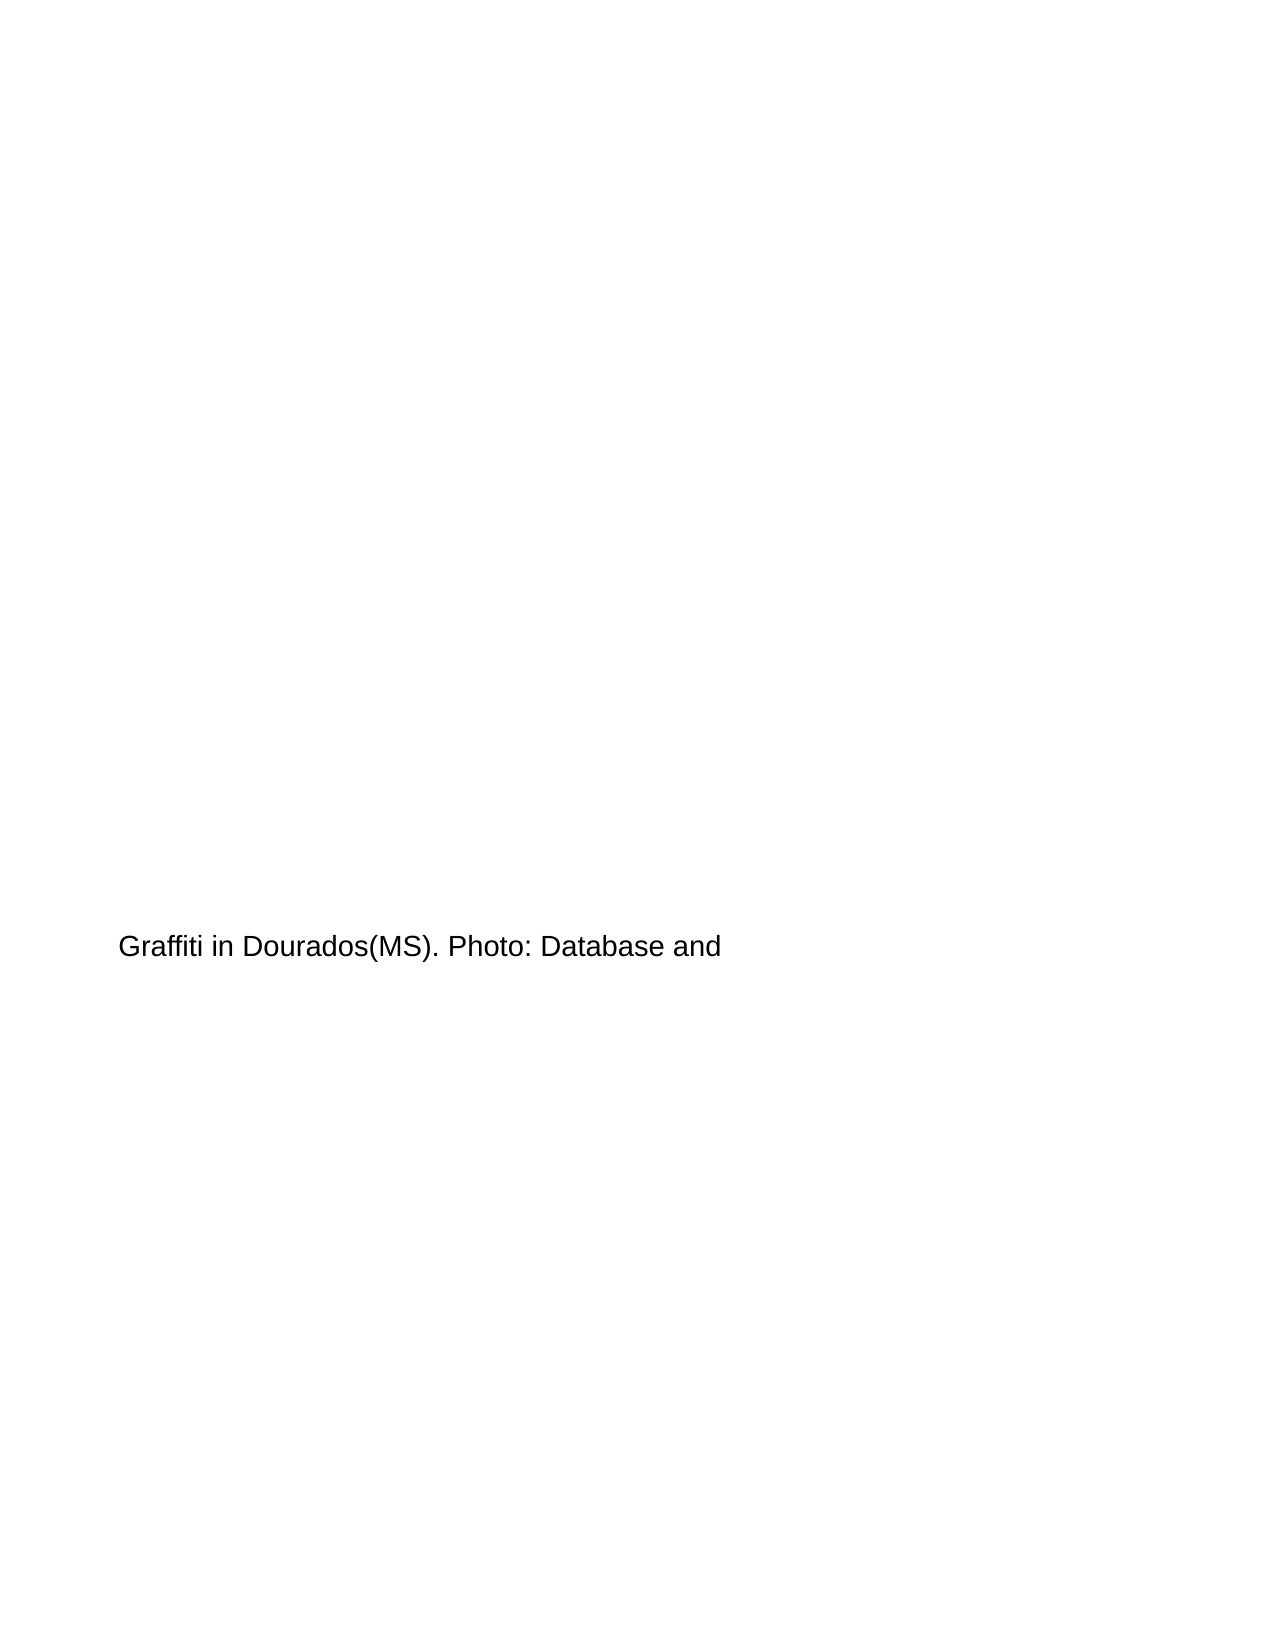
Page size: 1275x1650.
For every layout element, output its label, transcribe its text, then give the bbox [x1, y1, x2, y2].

text Graffiti in Dourados(MS). Photo: Database and [118, 118, 1157, 963]
